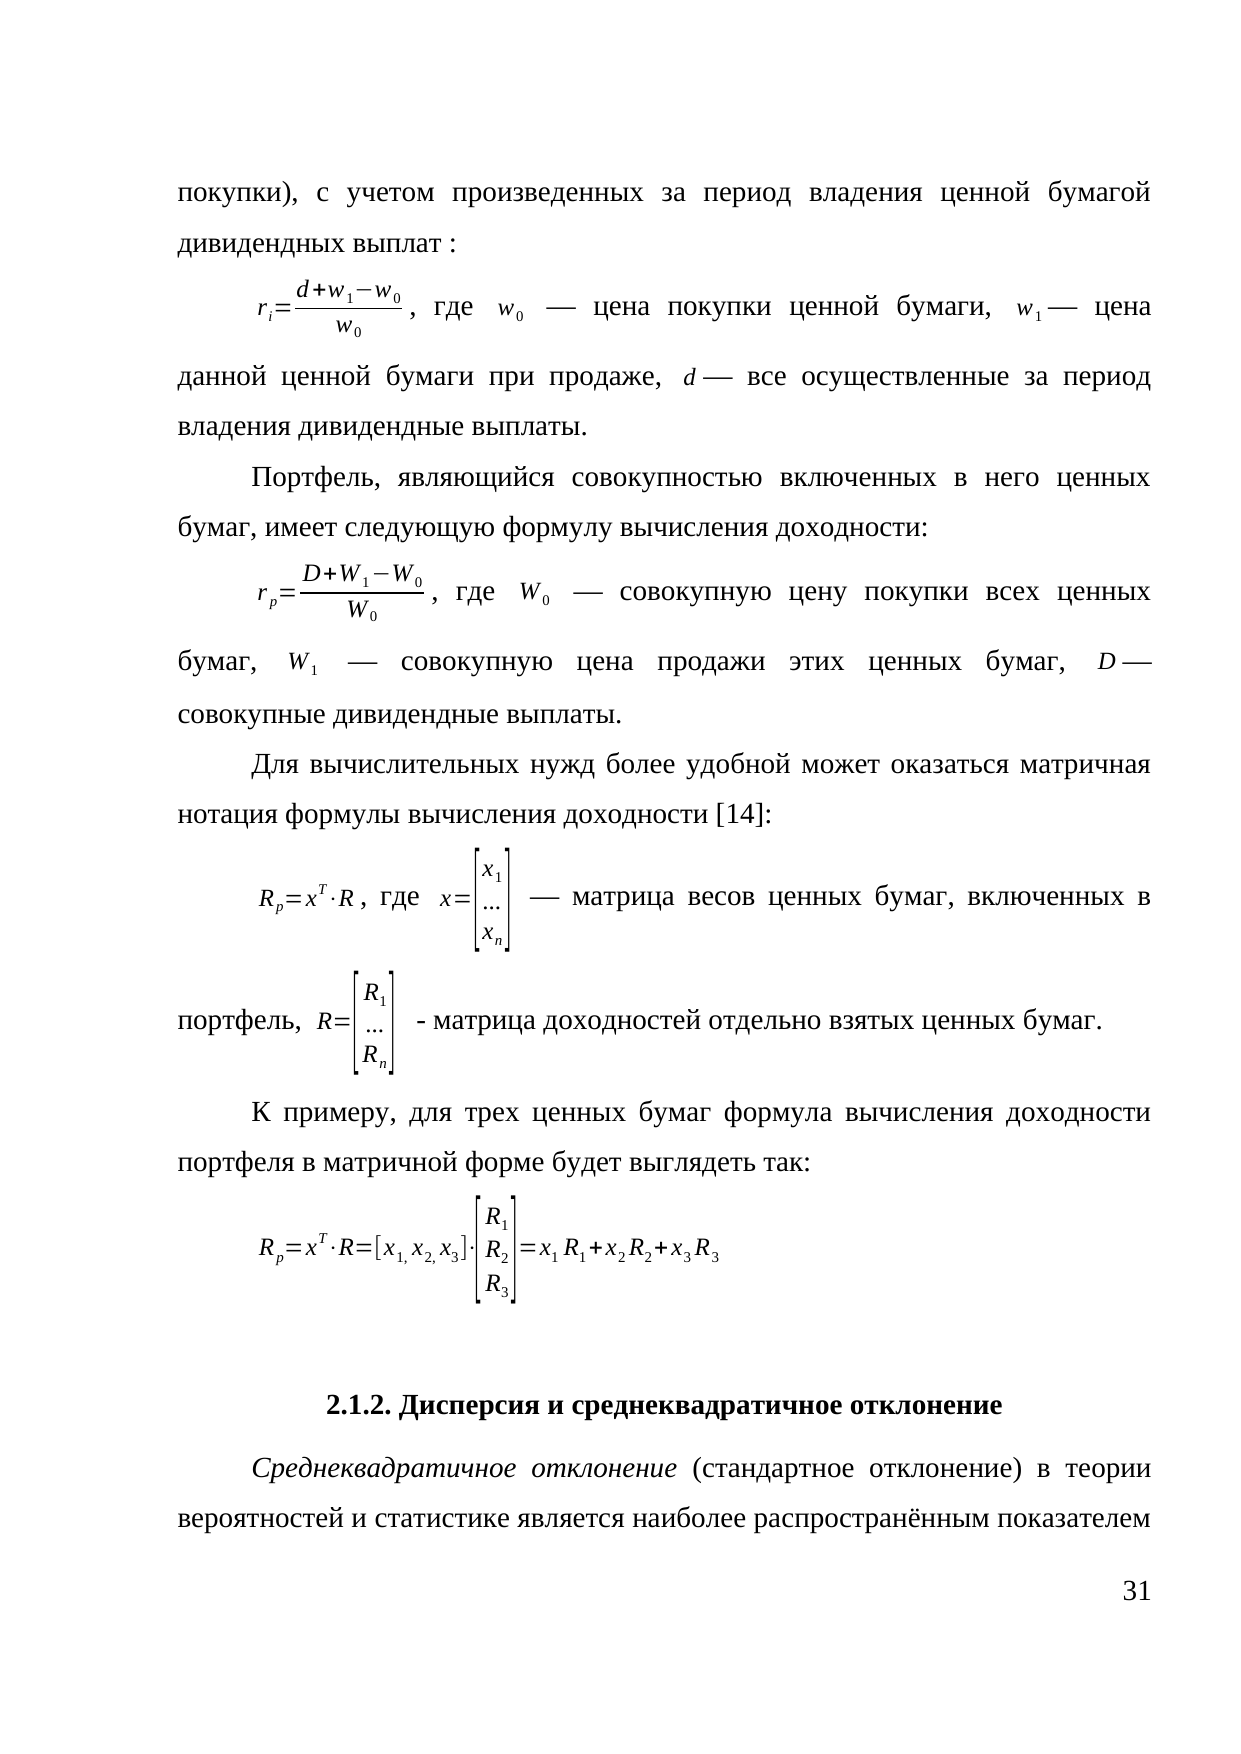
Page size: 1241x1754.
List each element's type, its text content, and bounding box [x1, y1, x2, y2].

text Портфель, являющийся совокупностью включенных в него ценных бумаг, имеет следующую формулу вычисления доходности: [177, 459, 1152, 543]
text Среднеквадратичное отклонение (стандартное отклонение) в теории вероятностей и статистике является наиболее распространённым показателем [177, 1450, 1152, 1534]
subtitle 2.1.2. Дисперсия и среднеквадратичное отклонение [177, 1387, 1152, 1421]
text , где — совокупную цену покупки всех ценных бумаг, — совокупную цена продажи этих ценных бумаг, — совокупные дивидендные выплаты. [177, 559, 1152, 729]
text Для вычислительных нужд более удобной может оказаться матричная нотация формулы вычисления доходности [14]: [177, 746, 1152, 830]
text , где — матрица весов ценных бумаг, включенных в портфель, - матрица доходностей отдельно взятых ценных бумаг. [177, 847, 1152, 1077]
text покупки), с учетом произведенных за период владения ценной бумагой дивидендных выплат : [177, 174, 1152, 258]
text К примеру, для трех ценных бумаг формула вычисления доходности портфеля в матричной форме будет выглядеть так: [177, 1094, 1152, 1178]
text , где — цена покупки ценной бумаги, — цена данной ценной бумаги при продаже, — все осуществленные за период владения дивидендные выплаты. [177, 275, 1152, 442]
